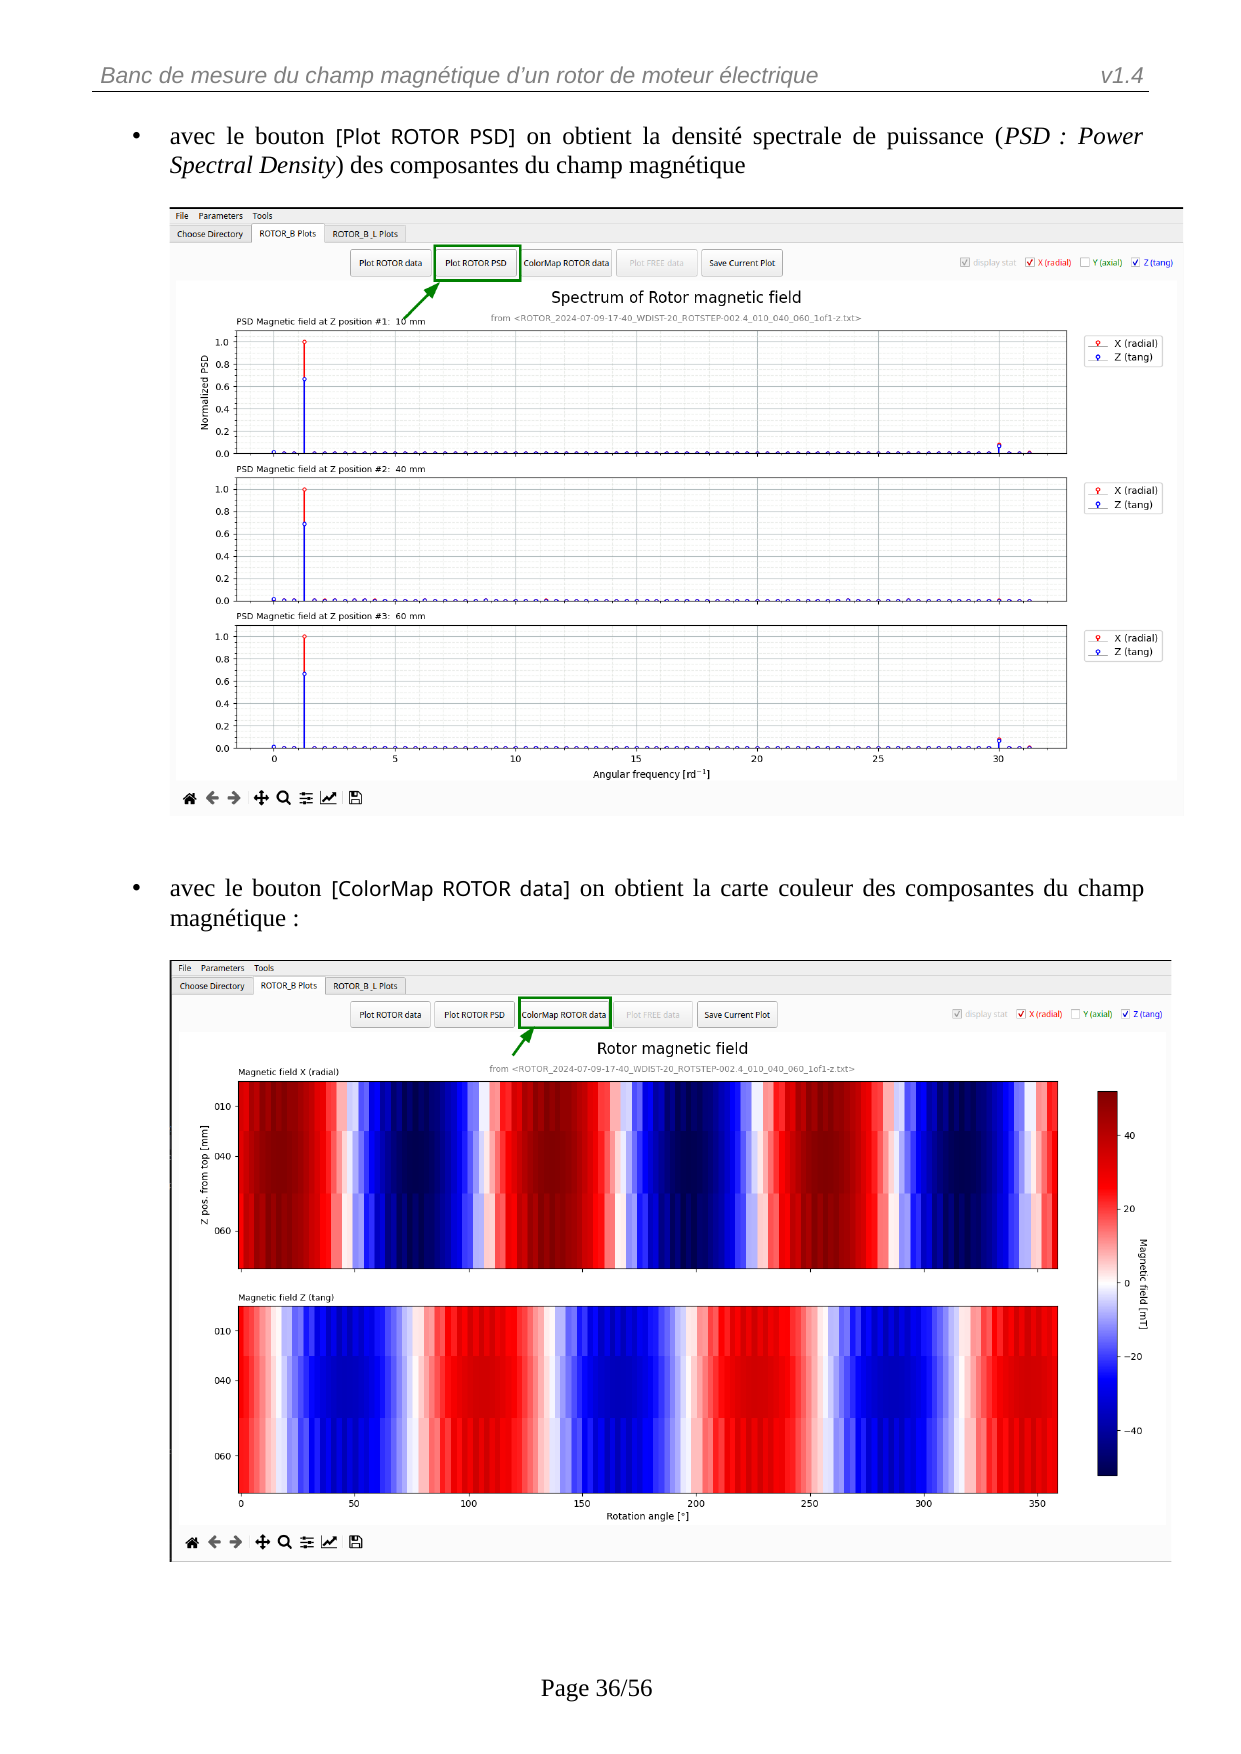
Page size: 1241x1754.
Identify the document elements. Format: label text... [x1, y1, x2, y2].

list avec le bouton [ColorMap ROTOR data] on obtient la carte couleur des composantes du champ magnétique : [132, 873, 1146, 1590]
list avec le bouton [Plot ROTOR PSD] on obtient la densité spectrale de puissance (PSD : Power Spectral Density) des composantes du champ magnétique [132, 121, 1146, 873]
picture [169, 960, 1172, 1562]
picture [169, 207, 1184, 816]
